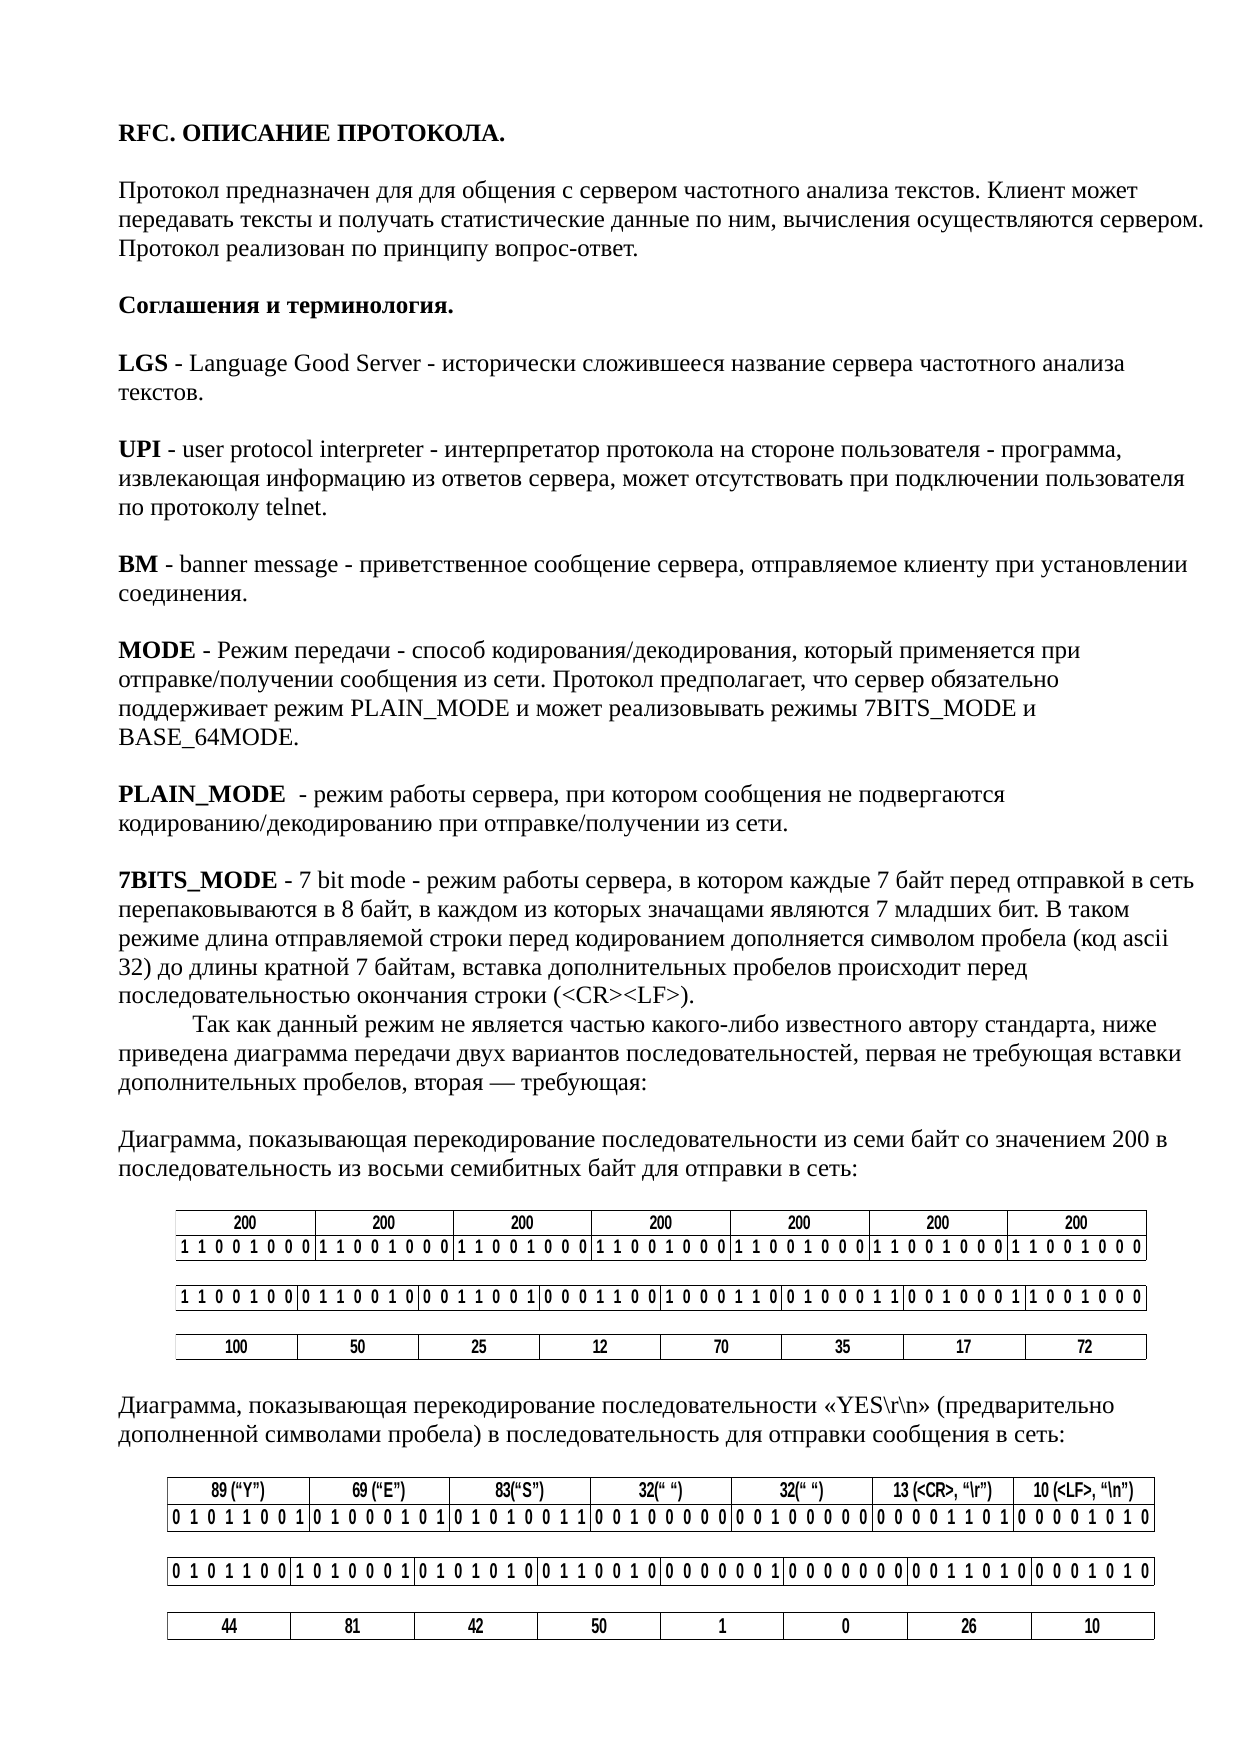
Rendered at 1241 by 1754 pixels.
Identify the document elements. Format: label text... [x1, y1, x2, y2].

text BM - banner message - приветственное сообщение сервера, отправляемое клиенту при установлении соединения. [118, 549, 1206, 607]
text UPI - user protocol interpreter - интерпретатор протокола на стороне пользователя - программа, извлекающая информацию из ответов сервера, может отсутствовать при подключении пользователя по протоколу telnet. [118, 434, 1206, 521]
text Диаграмма, показывающая перекодирование последовательности из семи байт со значением 200 в последовательность из восьми семибитных байт для отправки в сеть: [118, 1124, 1206, 1182]
text MODE - Режим передачи - способ кодирования/декодирования, который применяется при отправке/получении сообщения из сети. Протокол предполагает, что сервер обязательно поддерживает режим PLAIN_MODE и может реализовывать режимы 7BITS_MODE и BASE_64MODE. [118, 636, 1206, 751]
text RFC. ОПИСАНИЕ ПРОТОКОЛА. [118, 118, 1206, 147]
text 7BITS_MODE - 7 bit mode - режим работы сервера, в котором каждые 7 байт перед отправкой в сеть перепаковываются в 8 байт, в каждом из которых значащами являются 7 младших бит. В таком режиме длина отправляемой строки перед кодированием дополняется символом пробела (код ascii 32) до длины кратной 7 байтам, вставка дополнительных пробелов происходит перед последовательностью окончания строки (<CR><LF>). [118, 866, 1206, 1009]
text Так как данный режим не является частью какого-либо известного автору стандарта, ниже приведена диаграмма передачи двух вариантов последовательностей, первая не требующая вставки дополнительных пробелов, вторая — требующая: [118, 1009, 1206, 1096]
text Протокол предназначен для для общения с сервером частотного анализа текстов. Клиент может передавать тексты и получать статистические данные по ним, вычисления осуществляются сервером. Протокол реализован по принципу вопрос-ответ. [118, 176, 1206, 262]
text Диаграмма, показывающая перекодирование последовательности «YES\r\n» (предварительно дополненной символами пробела) в последовательность для отправки сообщения в сеть: [118, 1390, 1206, 1448]
text LGS - Language Good Server - исторически сложившееся название сервера частотного анализа текстов. [118, 348, 1206, 406]
text PLAIN_MODE - режим работы сервера, при котором сообщения не подвергаются кодированию/декодированию при отправке/получении из сети. [118, 779, 1206, 837]
text Соглашения и терминология. [118, 291, 1206, 319]
